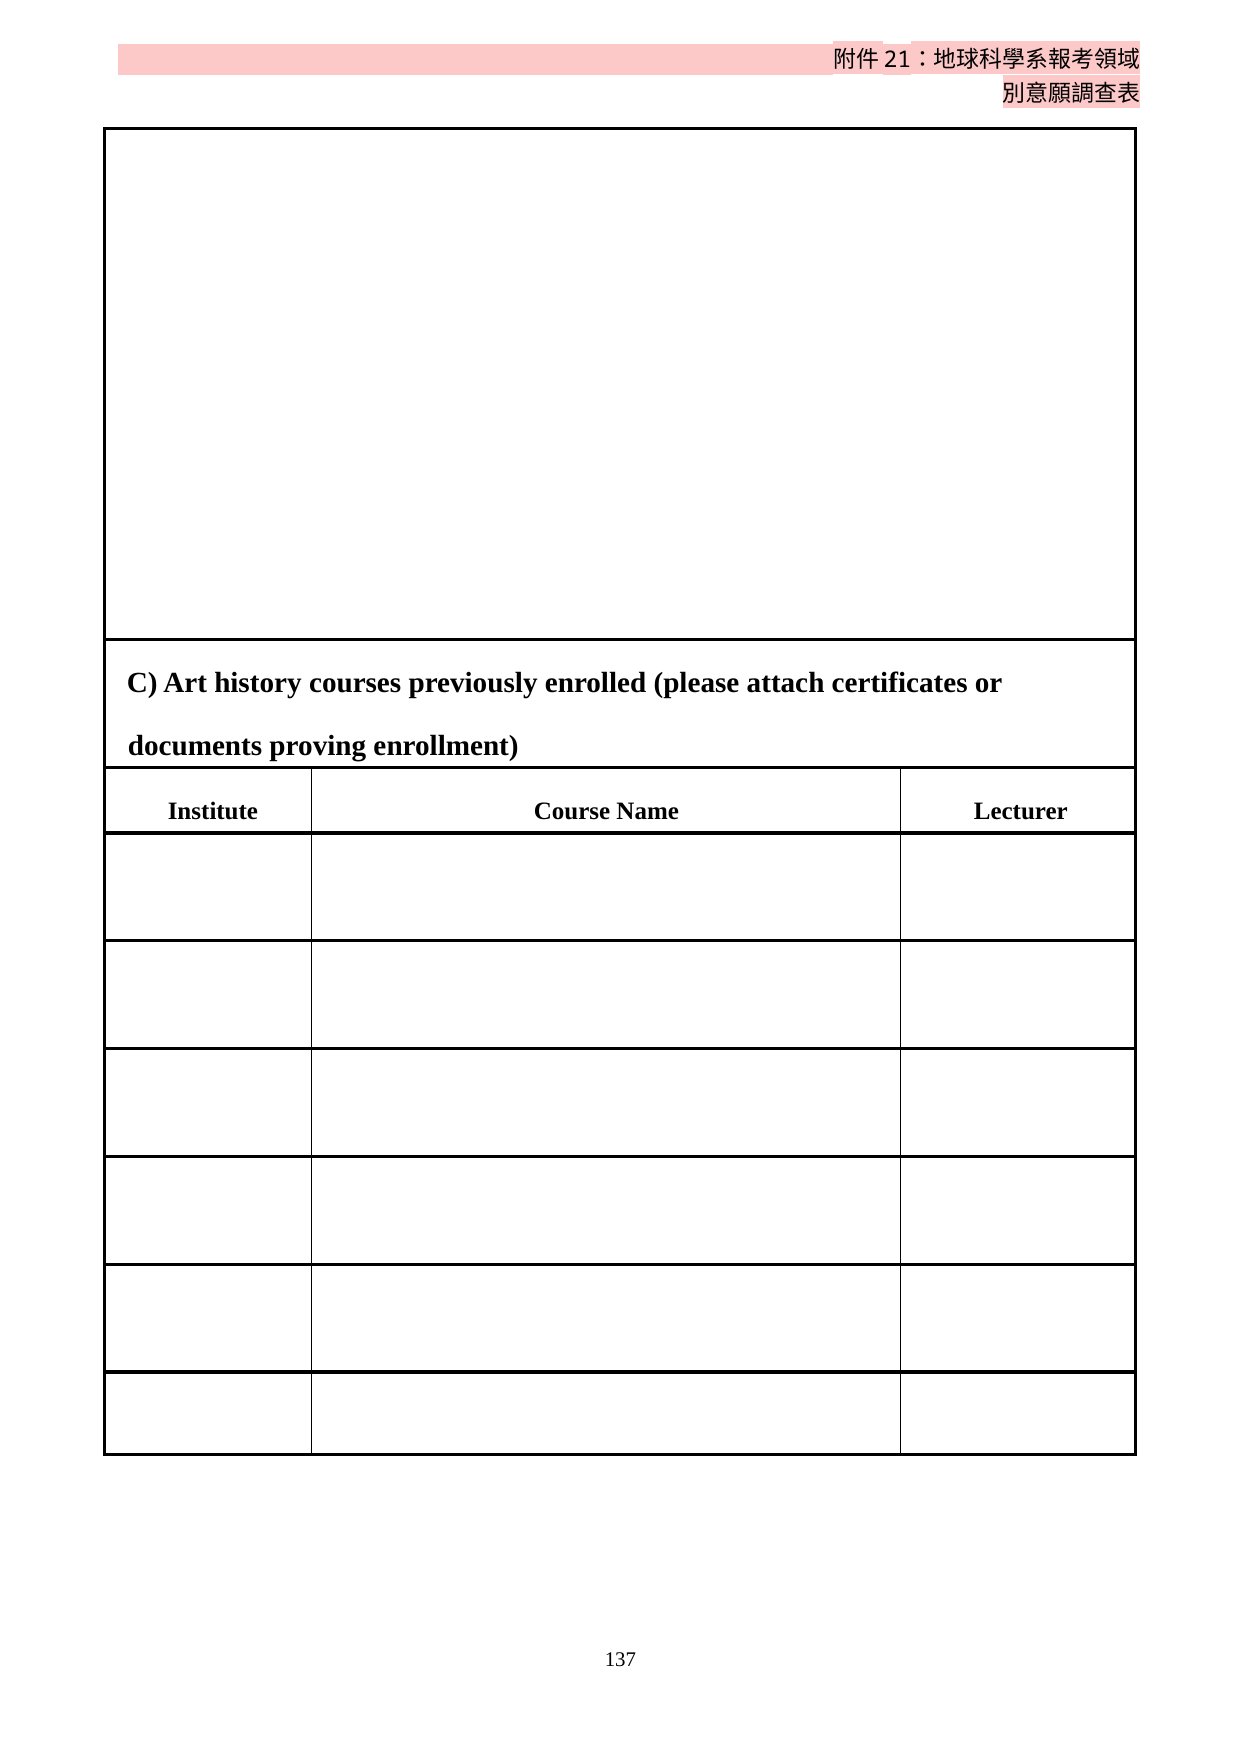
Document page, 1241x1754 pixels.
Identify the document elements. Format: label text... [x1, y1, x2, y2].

table_cell Institute [106, 769, 311, 831]
table_cell [106, 1374, 311, 1453]
table_cell [901, 835, 1134, 939]
table_cell [312, 942, 900, 1047]
table_cell [312, 1266, 900, 1370]
table_cell Lecturer [901, 769, 1134, 831]
table_cell [312, 1050, 900, 1155]
table_cell [901, 942, 1134, 1047]
table_cell [901, 1158, 1134, 1263]
table_cell [312, 835, 900, 939]
table_cell [106, 1158, 311, 1263]
table_cell [106, 942, 311, 1047]
table_cell [901, 1374, 1134, 1453]
table_cell [106, 1050, 311, 1155]
table_cell [106, 835, 311, 939]
table_cell [312, 1374, 900, 1453]
table_cell [901, 1050, 1134, 1155]
table_cell [312, 1158, 900, 1263]
table_cell C) Art history courses previously enrolled (please attach certificates or documents proving enrollment) [106, 641, 1134, 766]
table_cell [106, 130, 1134, 638]
table_cell [106, 1266, 311, 1370]
table_cell [901, 1266, 1134, 1370]
table_cell Course Name [312, 769, 900, 831]
